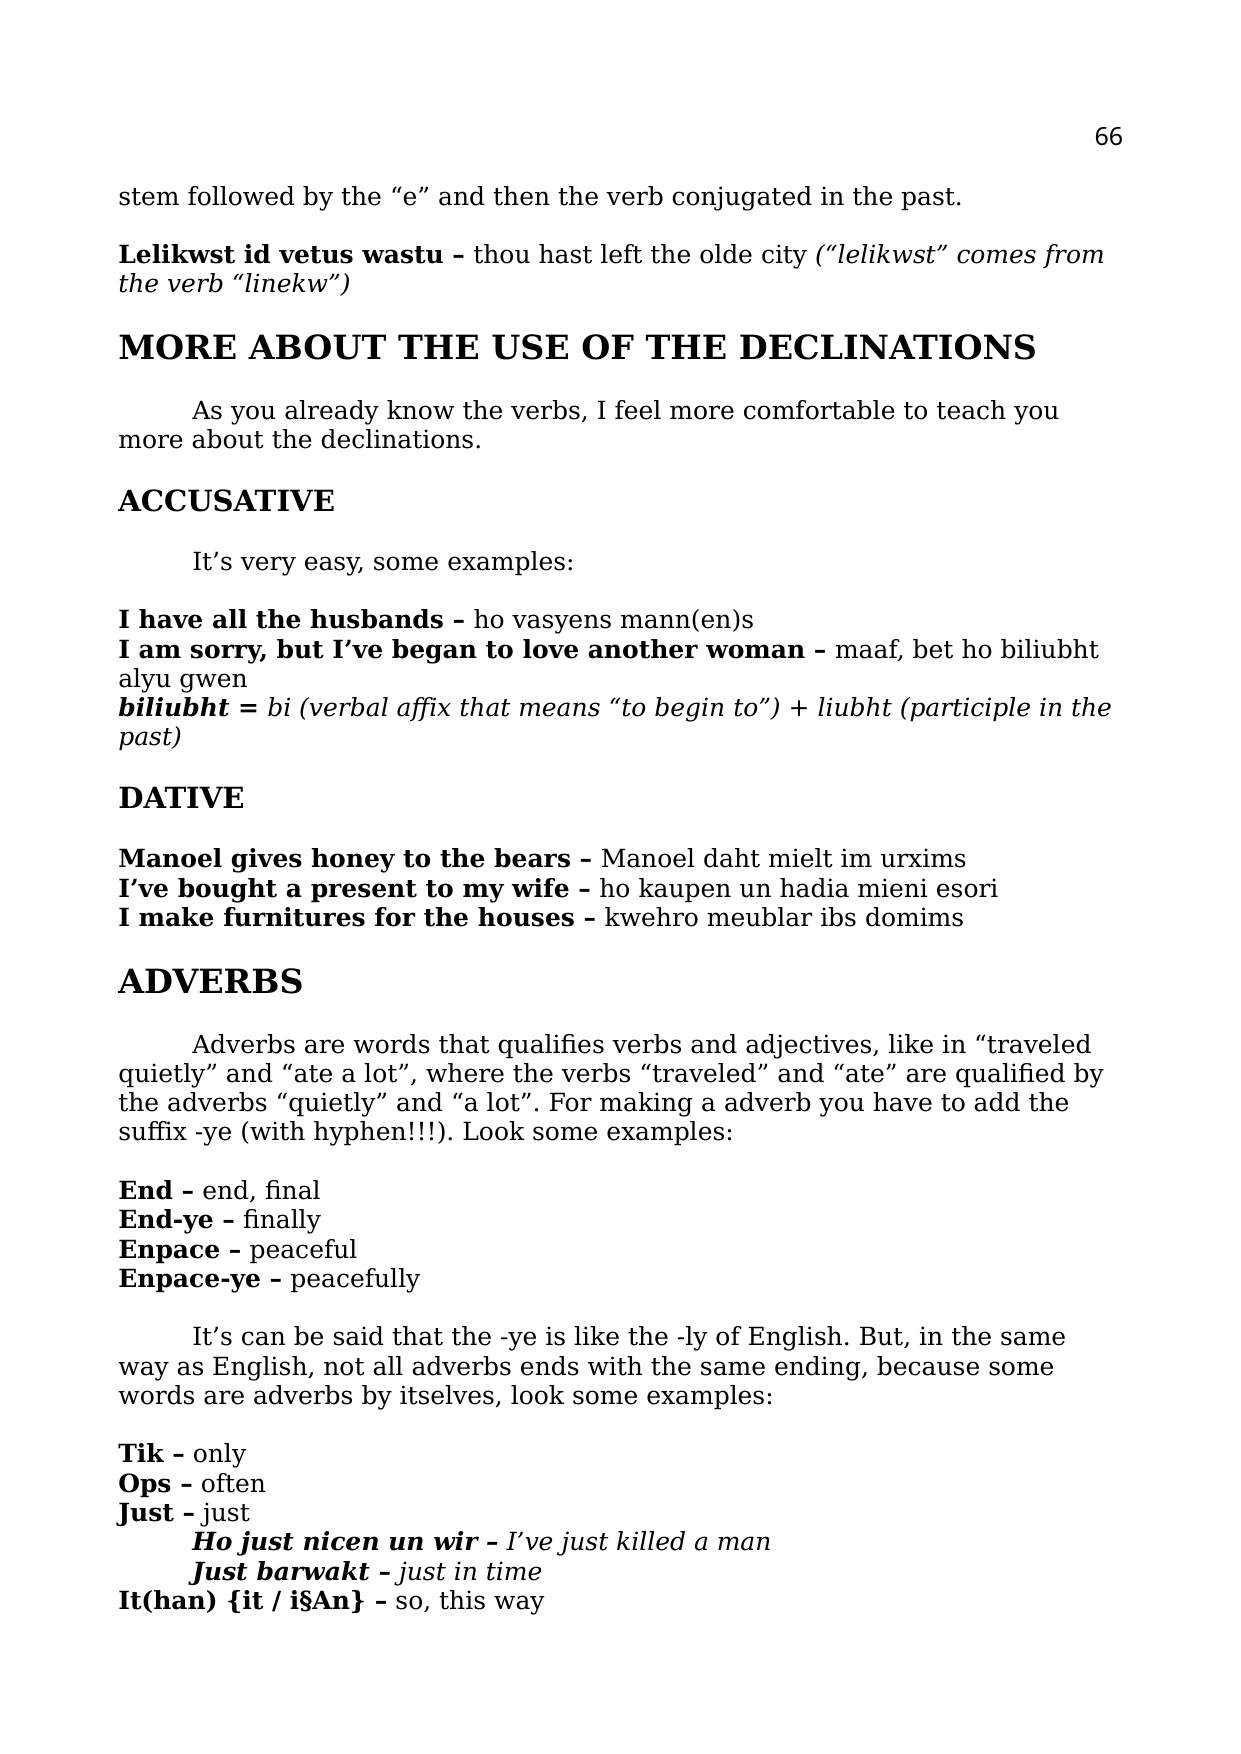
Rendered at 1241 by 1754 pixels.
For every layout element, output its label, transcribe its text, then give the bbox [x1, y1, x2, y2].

subtitle MORE ABOUT THE USE OF THE DECLINATIONS [118, 328, 1123, 367]
text Manoel gives honey to the bears – Manoel daht mielt im urxims I’ve bought a present to my wife – ho kaupen un hadia mieni esori I make furnitures for the houses – kwehro meublar ibs domims [118, 844, 1123, 932]
text End-ye – finally [118, 1205, 1123, 1234]
text It(han) {it / i§An} – so, this way [118, 1586, 1123, 1615]
text Ops – often [118, 1468, 1123, 1498]
text Adverbs are words that qualifies verbs and adjectives, like in “traveled quietly” and “ate a lot”, where the verbs “traveled” and “ate” are qualified by the adverbs “quietly” and “a lot”. For making a adverb you have to add the suffix -ye (with hyphen!!!). Look some examples: [118, 1030, 1123, 1147]
subtitle ACCUSATIVE [118, 483, 1123, 518]
text Enpace – peaceful [118, 1234, 1123, 1264]
text As you already know the verbs, I feel more comfortable to teach you more about the declinations. [118, 396, 1123, 454]
subtitle DATIVE [118, 781, 1123, 815]
text Lelikwst id vetus wastu – thou hast left the olde city (“lelikwst” comes from the verb “linekw”) [118, 240, 1123, 298]
text Just – just [118, 1498, 1123, 1527]
text I am sorry, but I’ve began to love another woman – maaf, bet ho biliubht alyu gwen [118, 635, 1123, 693]
text End – end, final [118, 1176, 1123, 1205]
subtitle ADVERBS [118, 962, 1123, 1001]
text Ho just nicen un wir – I’ve just killed a man [118, 1527, 1123, 1557]
text biliubht = bi (verbal affix that means “to begin to”) + liubht (participle in the past) [118, 693, 1123, 752]
text Just barwakt – just in time [118, 1557, 1123, 1586]
text Enpace-ye – peacefully [118, 1264, 1123, 1293]
text Tik – only [118, 1439, 1123, 1468]
text It’s can be said that the -ye is like the -ly of English. But, in the same way as English, not all adverbs ends with the same ending, because some words are adverbs by itselves, look some examples: [118, 1322, 1123, 1410]
text stem followed by the “e” and then the verb conjugated in the past. [118, 182, 1123, 211]
text I have all the husbands – ho vasyens mann(en)s [118, 605, 1123, 635]
text It’s very easy, some examples: [118, 547, 1123, 576]
